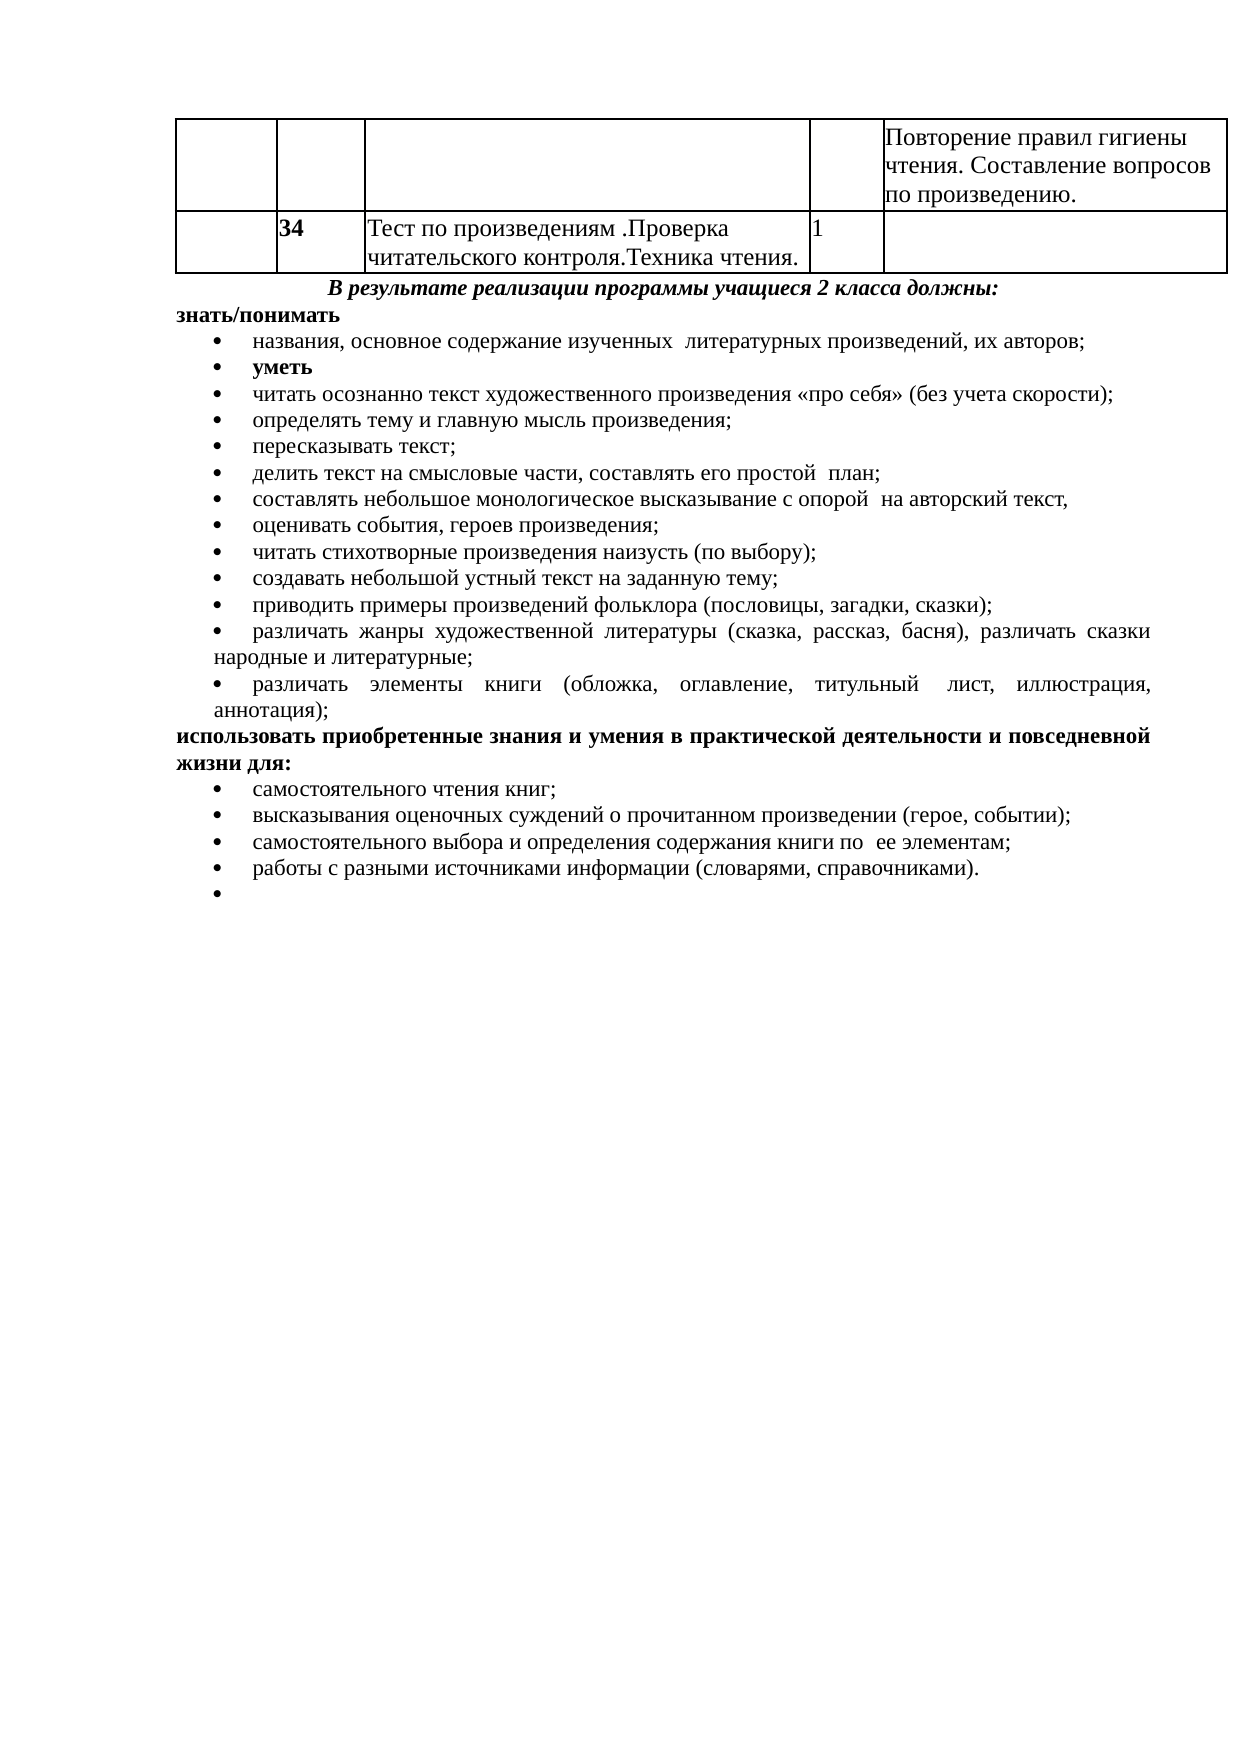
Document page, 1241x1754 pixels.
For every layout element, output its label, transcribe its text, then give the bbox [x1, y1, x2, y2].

table_cell [177, 212, 276, 272]
table_cell [366, 120, 809, 209]
list уметь [214, 353, 1152, 380]
list названия, основное содержание изученных литературных произведений, их авторов; [214, 327, 1152, 353]
table_cell 1 [811, 212, 883, 272]
text знать/понимать [176, 301, 1152, 327]
table_cell [278, 120, 364, 209]
list самостоятельного чтения книг; [214, 775, 1152, 801]
list приводить примеры произведений фольклора (пословицы, загадки, сказки); [214, 591, 1152, 617]
list работы с разными источниками информации (словарями, справочниками). [214, 854, 1152, 881]
text В результате реализации программы учащиеся 2 класса должны: [177, 274, 1152, 301]
table_cell 34 [278, 212, 364, 272]
table_cell [885, 212, 1226, 272]
table_cell [177, 120, 276, 209]
list различать жанры художественной литературы (сказка, рассказ, басня), различать сказки народные и литературные; [214, 617, 1152, 670]
list определять тему и главную мысль произведения; [214, 406, 1152, 432]
list высказывания оценочных суждений о прочитанном произведении (герое, событии); [214, 801, 1152, 828]
list составлять небольшое монологическое высказывание с опорой на авторский текст, [214, 485, 1152, 512]
list делить текст на смысловые части, составлять его простой план; [214, 459, 1152, 485]
list различать элементы книги (обложка, оглавление, титульный лист, иллюстрация, аннотация); [214, 670, 1152, 722]
list читать осознанно текст художественного произведения «про себя» (без учета скорости); [214, 380, 1152, 406]
list оценивать события, героев произведения; [214, 512, 1152, 538]
table_cell [811, 120, 883, 209]
list пересказывать текст; [214, 432, 1152, 459]
list самостоятельного выбора и определения содержания книги по ее элементам; [214, 828, 1152, 854]
table_cell Тест по произведениям .Проверка читательского контроля.Техника чтения. [366, 212, 809, 272]
table_cell Повторение правил гигиены чтения. Составление вопросов по произведению. [885, 120, 1226, 209]
text использовать приобретенные знания и умения в практической деятельности и повседневной жизни для: [176, 722, 1152, 775]
list создавать небольшой устный текст на заданную тему; [214, 564, 1152, 591]
list читать стихотворные произведения наизусть (по выбору); [214, 538, 1152, 564]
